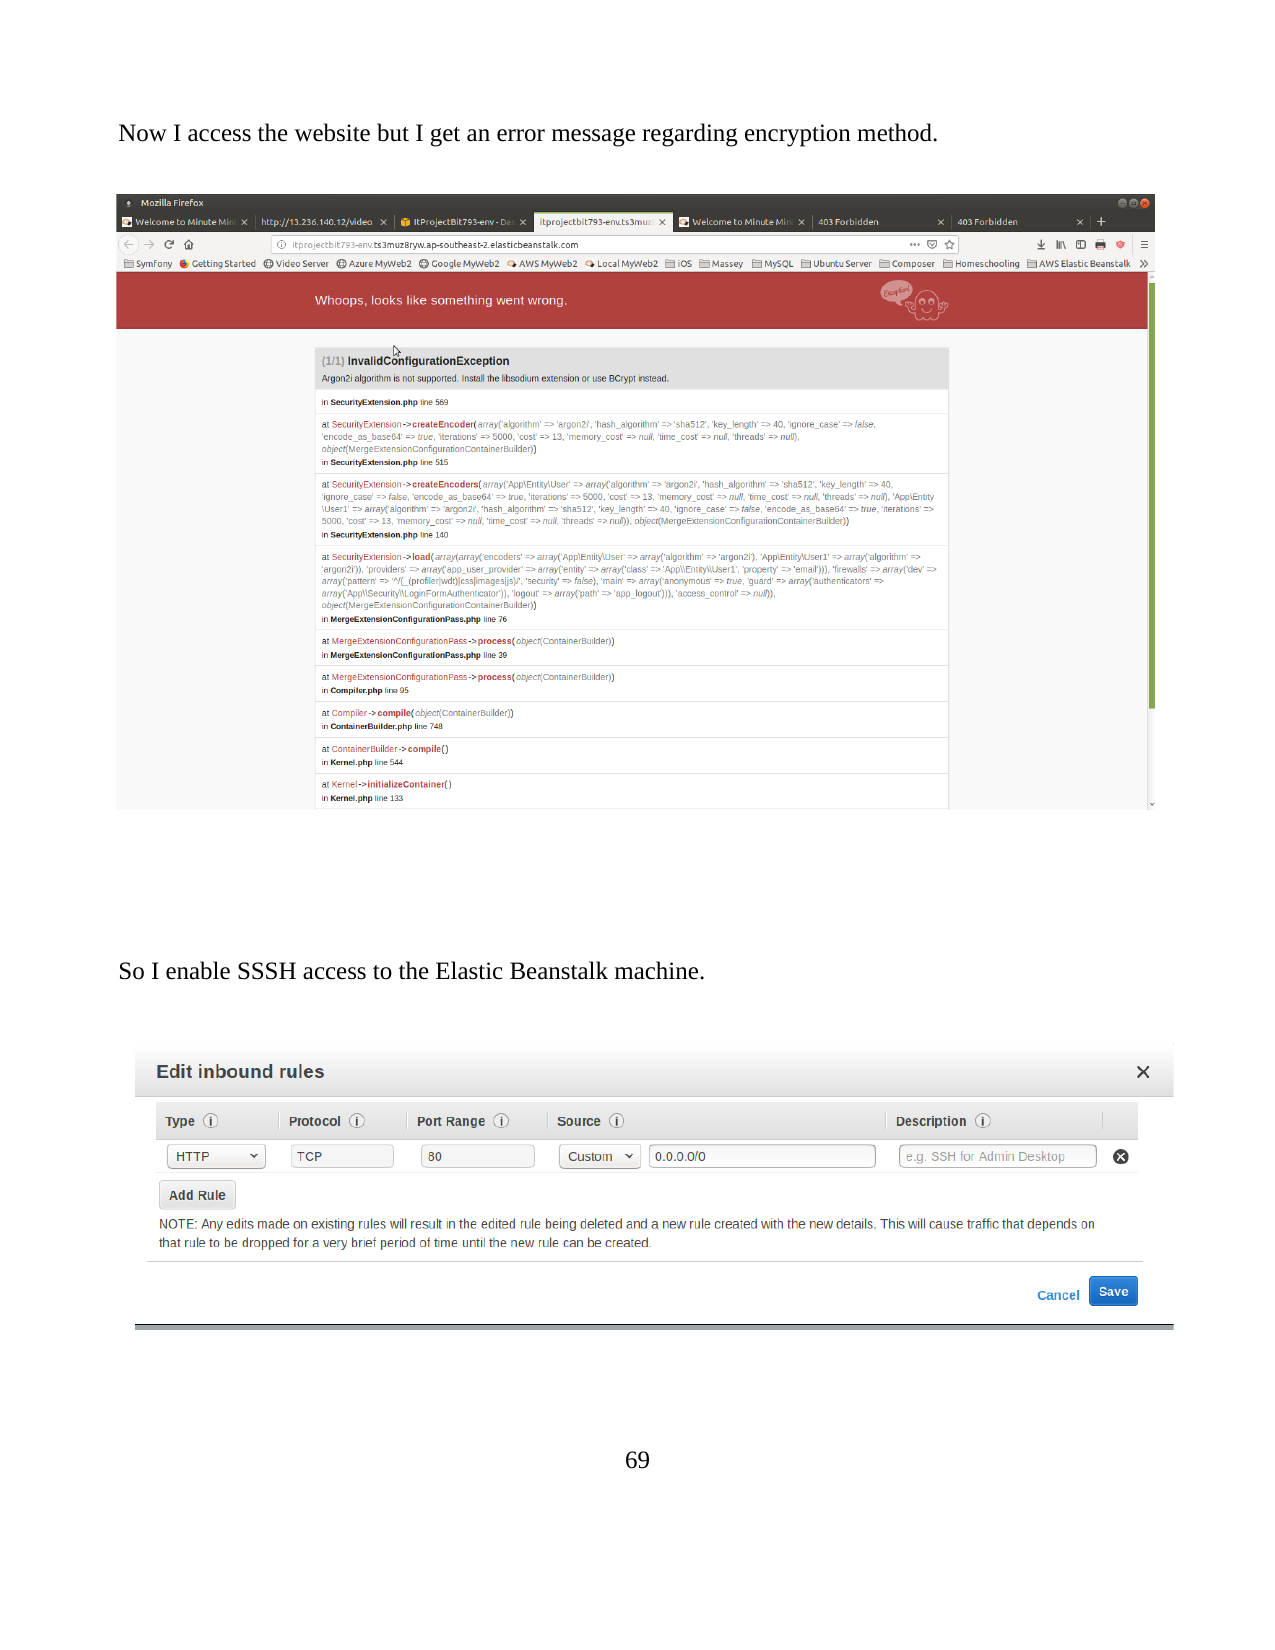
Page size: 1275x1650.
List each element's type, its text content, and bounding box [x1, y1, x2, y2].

text Now I access the website but I get an error message regarding encryption method. [118, 118, 1157, 147]
picture [135, 1043, 1174, 1330]
picture [116, 194, 1155, 810]
text So I enable SSSH access to the Elastic Beanstalk machine. [118, 956, 1157, 985]
